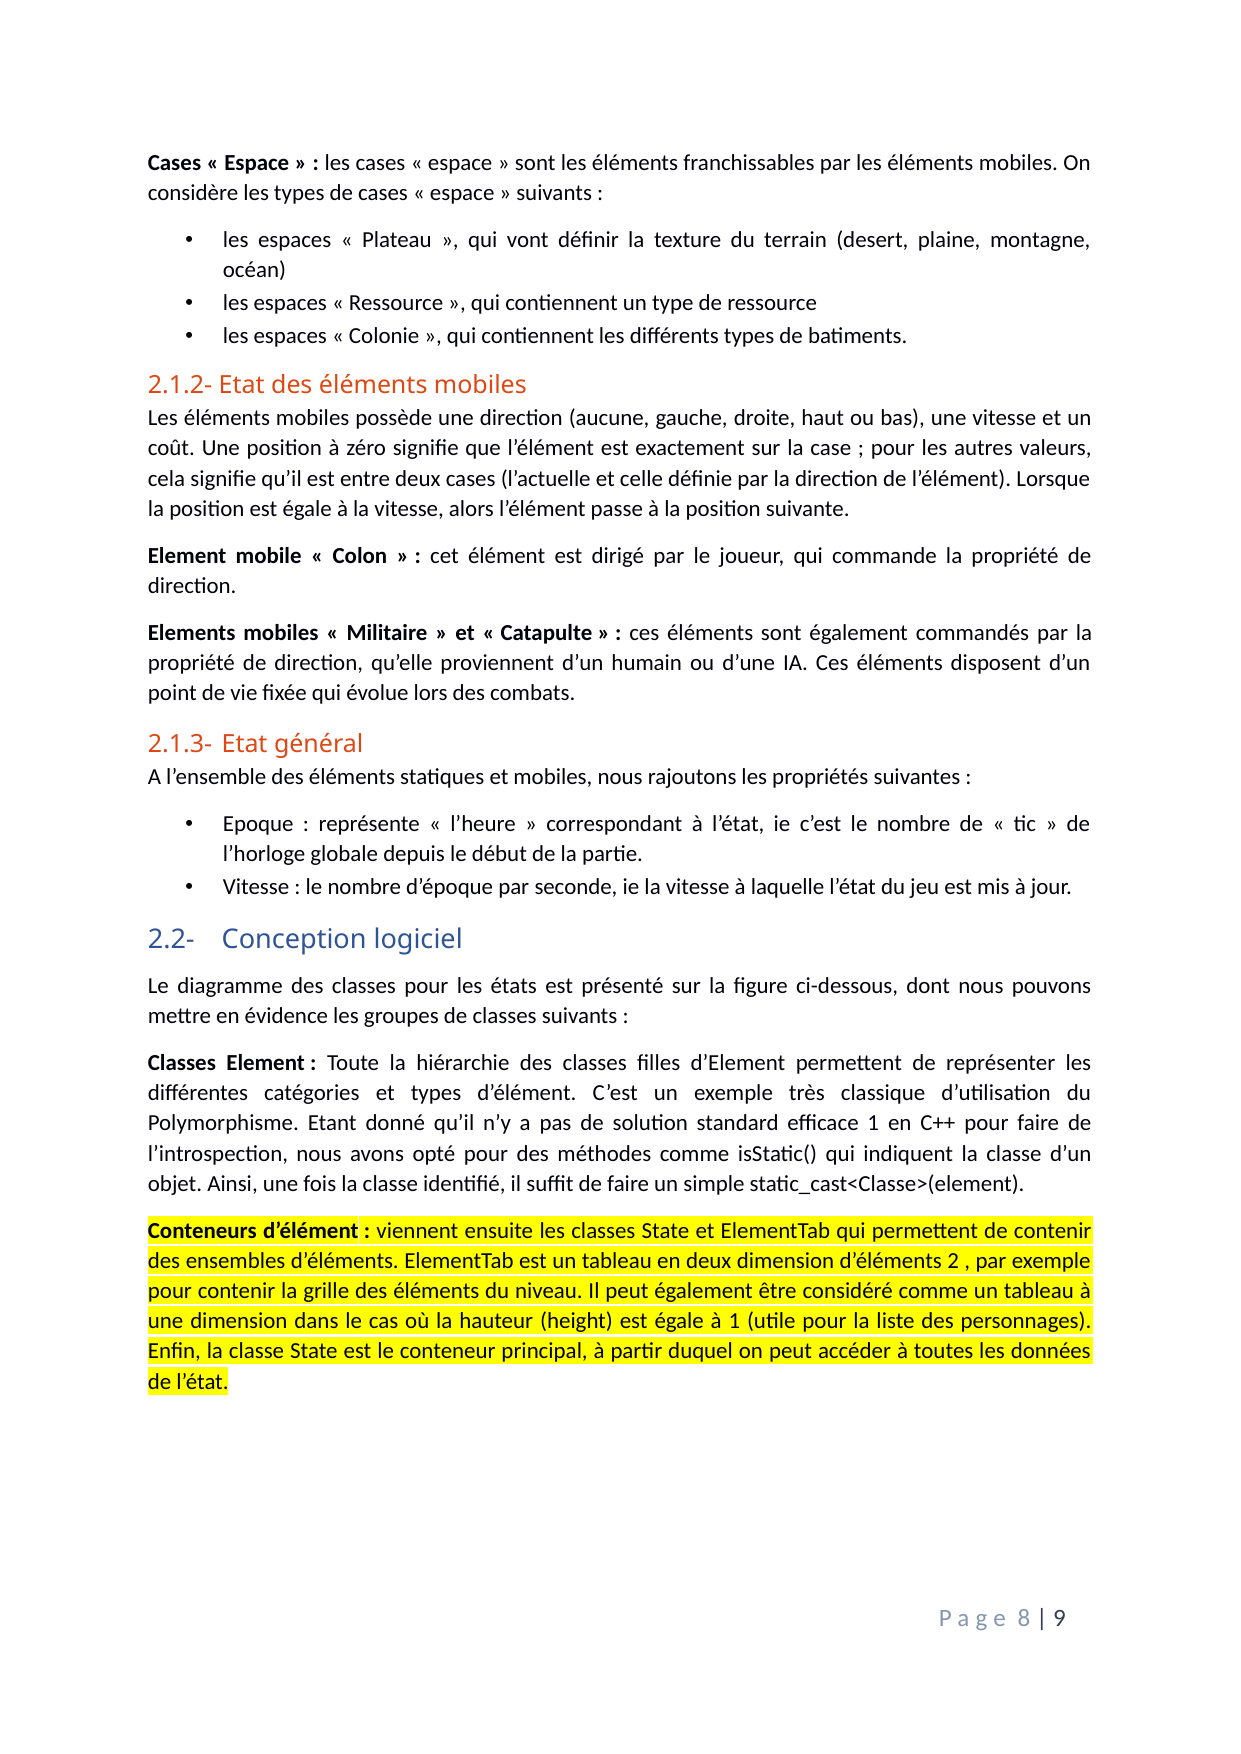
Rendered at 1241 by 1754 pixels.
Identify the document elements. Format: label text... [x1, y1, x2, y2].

subtitle 2.2- Conception logiciel [148, 919, 1093, 956]
list Vitesse : le nombre d’époque par seconde, ie la vitesse à laquelle l’état du jeu est mis à jour. [185, 872, 1093, 900]
subtitle 2.1.3- Etat général [148, 725, 1093, 759]
text Classes Element : Toute la hiérarchie des classes filles d’Element permettent de représenter les différentes catégories et types d’élément. C’est un exemple très classique d’utilisation du Polymorphisme. Etant donné qu’il n’y a pas de solution standard efficace 1 en C++ pour faire de l’introspection, nous avons opté pour des méthodes comme isStatic() qui indiquent la classe d’un objet. Ainsi, une fois la classe identifié, il suffit de faire un simple static_cast<Classe>(element). [148, 1048, 1093, 1197]
text Les éléments mobiles possède une direction (aucune, gauche, droite, haut ou bas), une vitesse et un coût. Une position à zéro signifie que l’élément est exactement sur la case ; pour les autres valeurs, cela signifie qu’il est entre deux cases (l’actuelle et celle définie par la direction de l’élément). Lorsque la position est égale à la vitesse, alors l’élément passe à la position suivante. [148, 403, 1093, 522]
text A l’ensemble des éléments statiques et mobiles, nous rajoutons les propriétés suivantes : [148, 762, 1093, 790]
text Conteneurs d’élément : viennent ensuite les classes State et ElementTab qui permettent de contenir des ensembles d’éléments. ElementTab est un tableau en deux dimension d’éléments 2 , par exemple pour contenir la grille des éléments du niveau. Il peut également être considéré comme un tableau à une dimension dans le cas où la hauteur (height) est égale à 1 (utile pour la liste des personnages). Enfin, la classe State est le conteneur principal, à partir duquel on peut accéder à toutes les données de l’état. [148, 1216, 1093, 1395]
list les espaces « Ressource », qui contiennent un type de ressource [185, 288, 1093, 316]
list les espaces « Plateau », qui vont définir la texture du terrain (desert, plaine, montagne, océan) [185, 225, 1093, 283]
text Elements mobiles « Militaire » et « Catapulte » : ces éléments sont également commandés par la propriété de direction, qu’elle proviennent d’un humain ou d’une IA. Ces éléments disposent d’un point de vie fixée qui évolue lors des combats. [148, 618, 1093, 706]
list Epoque : représente « l’heure » correspondant à l’état, ie c’est le nombre de « tic » de l’horloge globale depuis le début de la partie. [185, 809, 1093, 867]
subtitle 2.1.2- Etat des éléments mobiles [148, 367, 1093, 401]
text Element mobile « Colon » : cet élément est dirigé par le joueur, qui commande la propriété de direction. [148, 541, 1093, 599]
text Le diagramme des classes pour les états est présenté sur la figure ci-dessous, dont nous pouvons mettre en évidence les groupes de classes suivants : [148, 971, 1093, 1029]
list les espaces « Colonie », qui contiennent les différents types de batiments. [185, 321, 1093, 349]
text Cases « Espace » : les cases « espace » sont les éléments franchissables par les éléments mobiles. On considère les types de cases « espace » suivants : [148, 148, 1093, 206]
